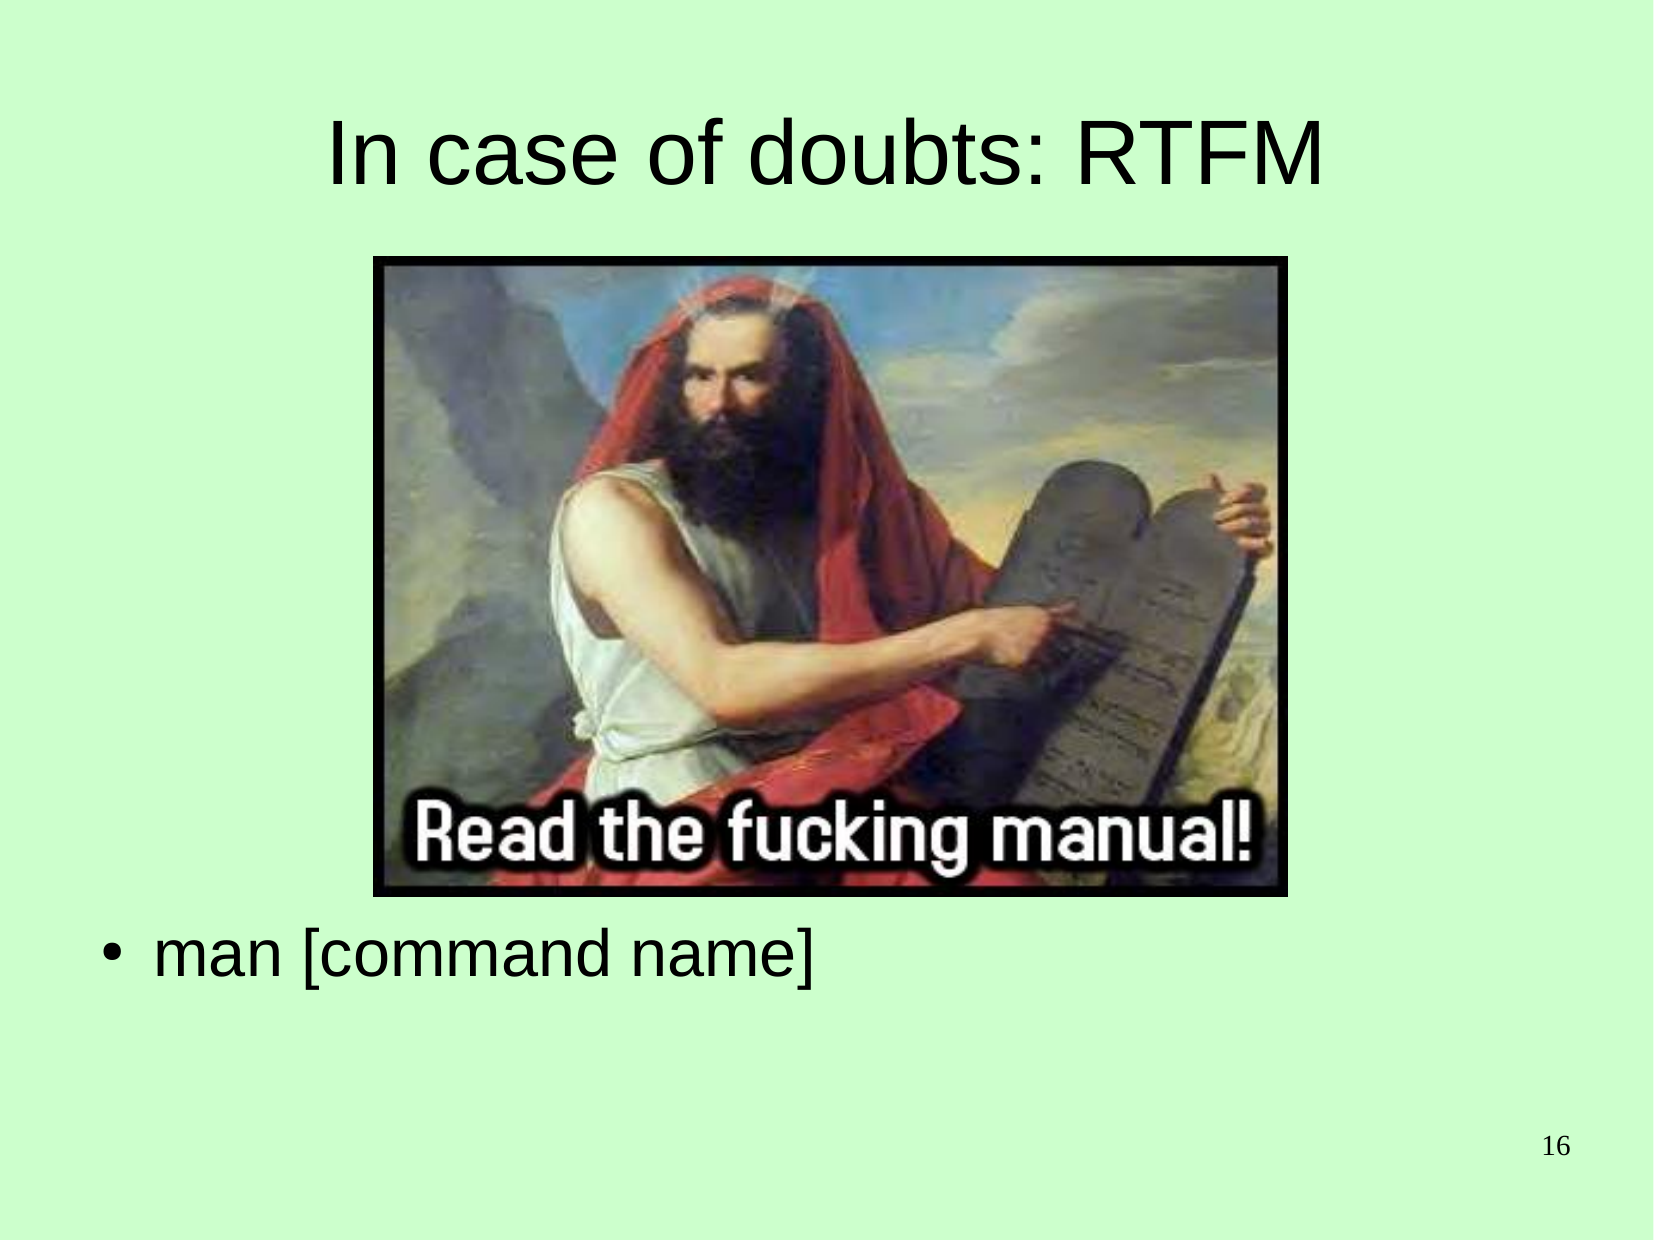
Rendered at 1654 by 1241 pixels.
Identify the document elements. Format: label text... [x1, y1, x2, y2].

picture [373, 256, 1288, 897]
list man [command name] [82, 290, 1571, 1010]
title In case of doubts: RTFM [82, 49, 1571, 257]
